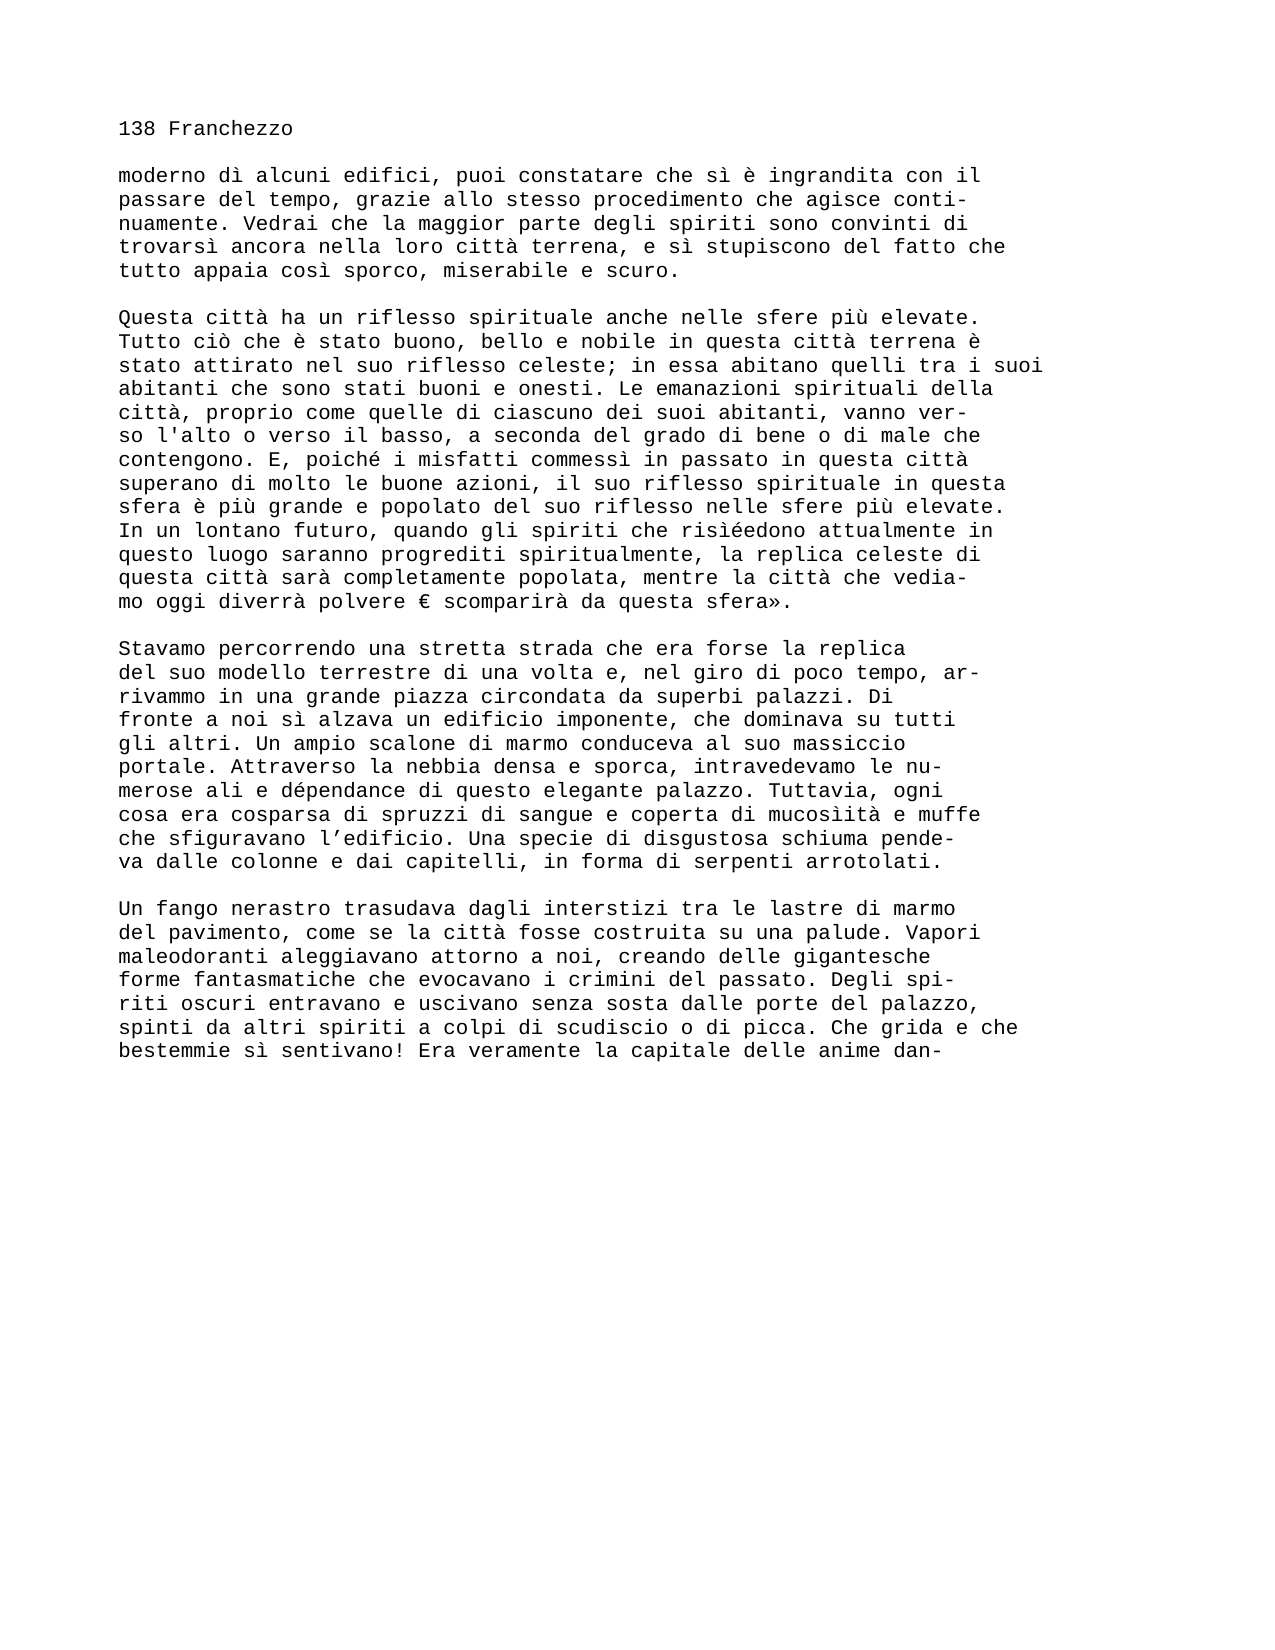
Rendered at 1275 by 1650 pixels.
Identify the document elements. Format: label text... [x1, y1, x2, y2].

text che sfiguravano l’edificio. Una specie di disgustosa schiuma pende- [118, 827, 1157, 851]
text del pavimento, come se la città fosse costruita su una palude. Vapori [118, 922, 1157, 946]
text rivammo in una grande piazza circondata da superbi palazzi. Di [118, 686, 1157, 709]
text moderno dì alcuni edifici, puoi constatare che sì è ingrandita con il [118, 165, 1157, 189]
text stato attirato nel suo riflesso celeste; in essa abitano quelli tra i suoi [118, 354, 1157, 378]
text questo luogo saranno progrediti spiritualmente, la replica celeste di [118, 544, 1157, 567]
text In un lontano futuro, quando gli spiriti che risìéedono attualmente in [118, 520, 1157, 544]
text Un fango nerastro trasudava dagli interstizi tra le lastre di marmo [118, 898, 1157, 922]
text tutto appaia così sporco, miserabile e scuro. [118, 260, 1157, 284]
text superano di molto le buone azioni, il suo riflesso spirituale in questa [118, 473, 1157, 496]
text cosa era cosparsa di spruzzi di sangue e coperta di mucosìità e muffe [118, 804, 1157, 827]
text merose ali e dépendance di questo elegante palazzo. Tuttavia, ogni [118, 780, 1157, 804]
text trovarsì ancora nella loro città terrena, e sì stupiscono del fatto che [118, 236, 1157, 260]
text Stavamo percorrendo una stretta strada che era forse la replica [118, 638, 1157, 662]
text bestemmie sì sentivano! Era veramente la capitale delle anime dan- [118, 1040, 1157, 1064]
text abitanti che sono stati buoni e onesti. Le emanazioni spirituali della [118, 378, 1157, 402]
text va dalle colonne e dai capitelli, in forma di serpenti arrotolati. [118, 851, 1157, 875]
text mo oggi diverrà polvere € scomparirà da questa sfera». [118, 591, 1157, 615]
text contengono. E, poiché i misfatti commessì in passato in questa città [118, 449, 1157, 473]
text Tutto ciò che è stato buono, bello e nobile in questa città terrena è [118, 331, 1157, 354]
text sfera è più grande e popolato del suo riflesso nelle sfere più elevate. [118, 496, 1157, 520]
text Questa città ha un riflesso spirituale anche nelle sfere più elevate. [118, 307, 1157, 331]
text riti oscuri entravano e uscivano senza sosta dalle porte del palazzo, [118, 993, 1157, 1017]
text so l'alto o verso il basso, a seconda del grado di bene o di male che [118, 426, 1157, 449]
text nuamente. Vedrai che la maggior parte degli spiriti sono convinti di [118, 213, 1157, 236]
text spinti da altri spiriti a colpi di scudiscio o di picca. Che grida e che [118, 1017, 1157, 1040]
text passare del tempo, grazie allo stesso procedimento che agisce conti- [118, 189, 1157, 213]
text città, proprio come quelle di ciascuno dei suoi abitanti, vanno ver- [118, 402, 1157, 426]
text del suo modello terrestre di una volta e, nel giro di poco tempo, ar- [118, 662, 1157, 686]
text maleodoranti aleggiavano attorno a noi, creando delle gigantesche [118, 946, 1157, 969]
text forme fantasmatiche che evocavano i crimini del passato. Degli spi- [118, 969, 1157, 993]
text portale. Attraverso la nebbia densa e sporca, intravedevamo le nu- [118, 757, 1157, 780]
text fronte a noi sì alzava un edificio imponente, che dominava su tutti [118, 709, 1157, 733]
text questa città sarà completamente popolata, mentre la città che vedia- [118, 567, 1157, 591]
text 138 Franchezzo [118, 118, 1157, 142]
text gli altri. Un ampio scalone di marmo conduceva al suo massiccio [118, 733, 1157, 757]
